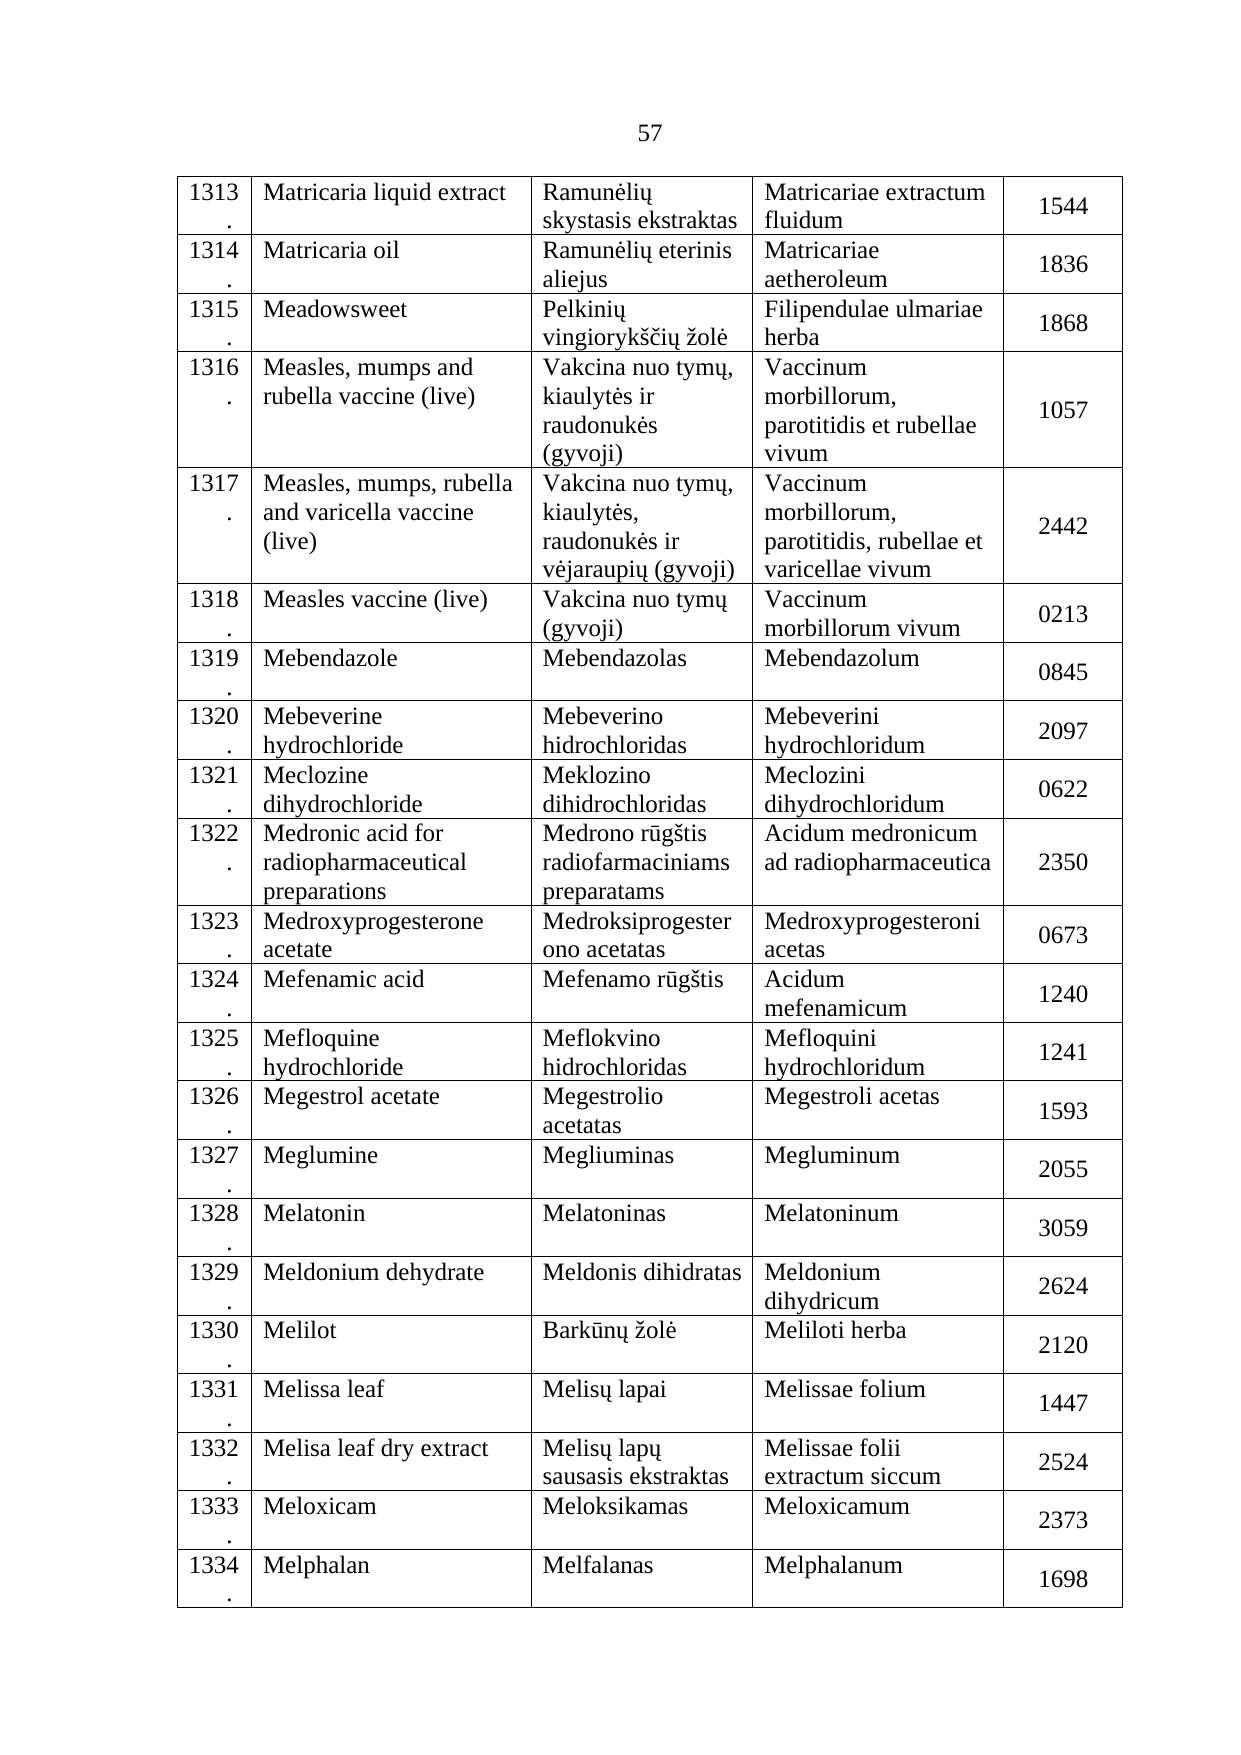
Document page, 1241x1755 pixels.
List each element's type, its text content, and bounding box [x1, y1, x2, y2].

table_cell 1057 [1004, 352, 1122, 467]
table_cell Melisų lapai [532, 1374, 752, 1432]
table_cell 1333. [178, 1491, 251, 1549]
table_cell Melfalanas [532, 1550, 752, 1607]
table_cell Melisa leaf dry extract [252, 1433, 531, 1490]
table_cell Measles, mumps and rubella vaccine (live) [252, 352, 531, 467]
table_cell Meadowsweet [252, 294, 531, 351]
table_cell Measles, mumps, rubella and varicella vaccine (live) [252, 468, 531, 583]
table_cell Meklozino dihidrochloridas [532, 760, 752, 817]
table_cell 0213 [1004, 584, 1122, 642]
table_cell 2055 [1004, 1140, 1122, 1197]
table_cell 1240 [1004, 964, 1122, 1022]
table_cell Meloksikamas [532, 1491, 752, 1549]
table_cell Medroksiprogesterono acetatas [532, 906, 752, 963]
table_cell Medroxyprogesterone acetate [252, 906, 531, 963]
table_cell Meldonium dehydrate [252, 1257, 531, 1314]
table_cell Measles vaccine (live) [252, 584, 531, 642]
table_cell Melatoninum [753, 1199, 1003, 1256]
table_cell 1332. [178, 1433, 251, 1490]
table_cell Ramunėlių skystasis ekstraktas [532, 177, 752, 234]
table_cell Megestrolio acetatas [532, 1081, 752, 1139]
table_cell 1323. [178, 906, 251, 963]
table_cell Mebeverino hidrochloridas [532, 701, 752, 759]
table_cell Medrono rūgštis radiofarmaciniams preparatams [532, 819, 752, 905]
table_cell Vaccinum morbillorum, parotitidis, rubellae et varicellae vivum [753, 468, 1003, 583]
table_cell Ramunėlių eterinis aliejus [532, 235, 752, 293]
table_cell 1447 [1004, 1374, 1122, 1432]
table_cell Meclozine dihydrochloride [252, 760, 531, 817]
table_cell Vakcina nuo tymų, kiaulytės ir raudonukės (gyvoji) [532, 352, 752, 467]
table_cell Meldonis dihidratas [532, 1257, 752, 1314]
table_cell 1334. [178, 1550, 251, 1607]
table_cell 1314. [178, 235, 251, 293]
table_cell Melissa leaf [252, 1374, 531, 1432]
table_cell Mebeverini hydrochloridum [753, 701, 1003, 759]
table_cell 1318. [178, 584, 251, 642]
table_cell 2624 [1004, 1257, 1122, 1314]
table_cell 1241 [1004, 1023, 1122, 1080]
table_cell 0673 [1004, 906, 1122, 963]
table_cell Matricariae extractum fluidum [753, 177, 1003, 234]
table_cell Mefloquine hydrochloride [252, 1023, 531, 1080]
table_cell Medronic acid for radiopharmaceutical preparations [252, 819, 531, 905]
table_cell Matricaria liquid extract [252, 177, 531, 234]
table_cell Barkūnų žolė [532, 1316, 752, 1373]
table_cell 1322. [178, 819, 251, 905]
table_cell Matricaria oil [252, 235, 531, 293]
table_cell 1698 [1004, 1550, 1122, 1607]
table_cell Mebeverine hydrochloride [252, 701, 531, 759]
table_cell Matricariae aetheroleum [753, 235, 1003, 293]
table_cell Meloxicam [252, 1491, 531, 1549]
table_cell 1317. [178, 468, 251, 583]
table_cell Mebendazolum [753, 643, 1003, 700]
table_cell 1868 [1004, 294, 1122, 351]
table_cell Melphalanum [753, 1550, 1003, 1607]
table_cell Meliloti herba [753, 1316, 1003, 1373]
table_cell 2120 [1004, 1316, 1122, 1373]
table_cell Vaccinum morbillorum vivum [753, 584, 1003, 642]
table_cell Meglumine [252, 1140, 531, 1197]
table_cell Acidum mefenamicum [753, 964, 1003, 1022]
table_cell Mefenamic acid [252, 964, 531, 1022]
table_cell Melphalan [252, 1550, 531, 1607]
table_cell 1325. [178, 1023, 251, 1080]
table_cell 1836 [1004, 235, 1122, 293]
table_cell 2524 [1004, 1433, 1122, 1490]
table_cell Melissae folii extractum siccum [753, 1433, 1003, 1490]
table_cell 1593 [1004, 1081, 1122, 1139]
table_cell 1327. [178, 1140, 251, 1197]
table_cell 1330. [178, 1316, 251, 1373]
table_cell Filipendulae ulmariae herba [753, 294, 1003, 351]
table_cell 3059 [1004, 1199, 1122, 1256]
table_cell Melatonin [252, 1199, 531, 1256]
table_cell 2350 [1004, 819, 1122, 905]
table_cell Melissae folium [753, 1374, 1003, 1432]
table_cell 1316. [178, 352, 251, 467]
table_cell 2373 [1004, 1491, 1122, 1549]
table_cell Mebendazole [252, 643, 531, 700]
table_cell 1331. [178, 1374, 251, 1432]
table_cell Mefloquini hydrochloridum [753, 1023, 1003, 1080]
table_cell 1320. [178, 701, 251, 759]
table_cell Melilot [252, 1316, 531, 1373]
table_cell Megestrol acetate [252, 1081, 531, 1139]
table_cell Vakcina nuo tymų, kiaulytės, raudonukės ir vėjaraupių (gyvoji) [532, 468, 752, 583]
table_cell Vaccinum morbillorum, parotitidis et rubellae vivum [753, 352, 1003, 467]
table_cell Mebendazolas [532, 643, 752, 700]
table_cell Mefenamo rūgštis [532, 964, 752, 1022]
table_cell Meldonium dihydricum [753, 1257, 1003, 1314]
table_cell 1324. [178, 964, 251, 1022]
table_cell Megluminum [753, 1140, 1003, 1197]
table_cell Vakcina nuo tymų (gyvoji) [532, 584, 752, 642]
table_cell 1329. [178, 1257, 251, 1314]
table_cell 2097 [1004, 701, 1122, 759]
table_cell 0845 [1004, 643, 1122, 700]
table_cell Meclozini dihydrochloridum [753, 760, 1003, 817]
table_cell 1328. [178, 1199, 251, 1256]
table_cell Megestroli acetas [753, 1081, 1003, 1139]
table_cell 2442 [1004, 468, 1122, 583]
table_cell 1313. [178, 177, 251, 234]
table_cell Meflokvino hidrochloridas [532, 1023, 752, 1080]
table_cell Medroxyprogesteroni acetas [753, 906, 1003, 963]
table_cell Melatoninas [532, 1199, 752, 1256]
table_cell 1544 [1004, 177, 1122, 234]
table_cell Megliuminas [532, 1140, 752, 1197]
table_cell 1319. [178, 643, 251, 700]
table_cell Meloxicamum [753, 1491, 1003, 1549]
table_cell Acidum medronicum ad radiopharmaceutica [753, 819, 1003, 905]
table_cell 0622 [1004, 760, 1122, 817]
table_cell 1315. [178, 294, 251, 351]
table_cell 1326. [178, 1081, 251, 1139]
table_cell Melisų lapų sausasis ekstraktas [532, 1433, 752, 1490]
table_cell Pelkinių vingiorykščių žolė [532, 294, 752, 351]
table_cell 1321. [178, 760, 251, 817]
